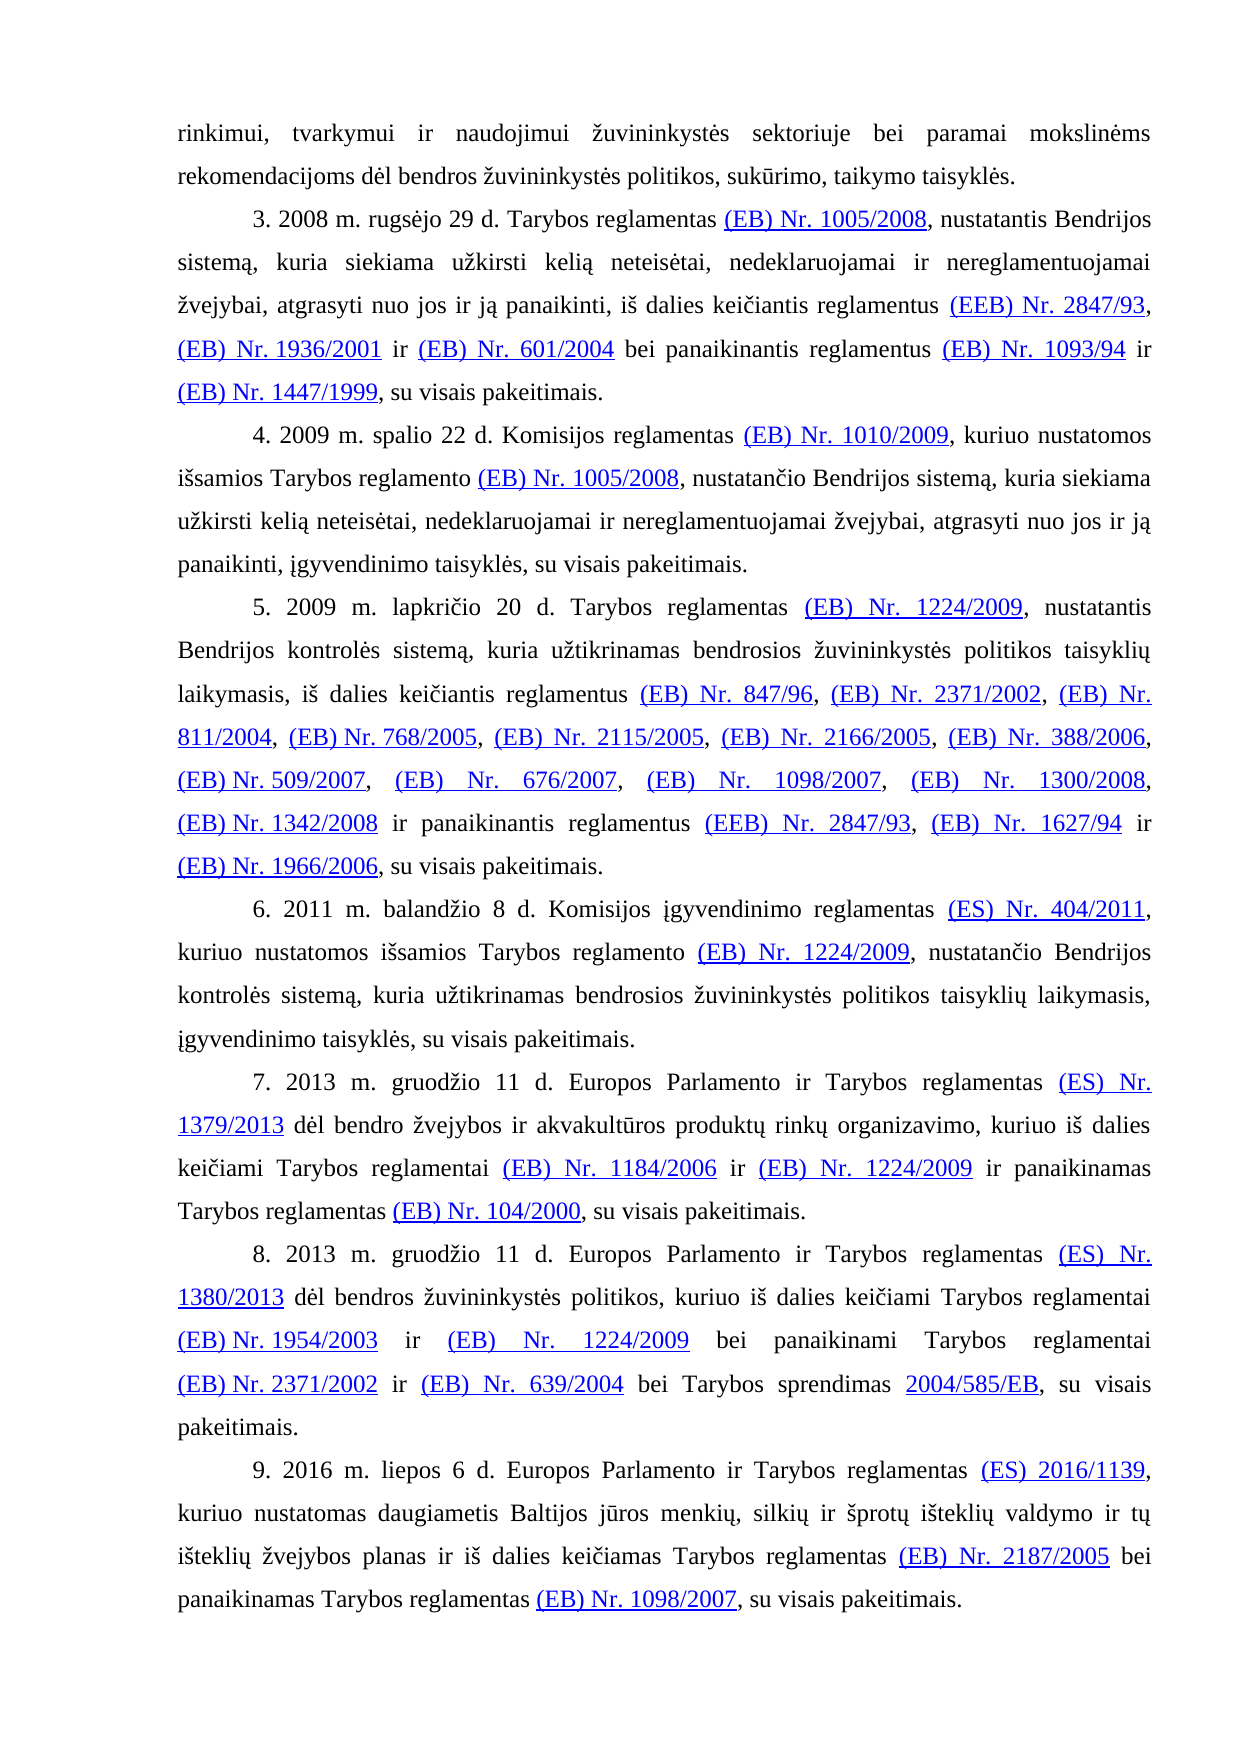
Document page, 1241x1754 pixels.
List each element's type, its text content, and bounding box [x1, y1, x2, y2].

text 3. 2008 m. rugsėjo 29 d. Tarybos reglamentas (EB) Nr. 1005/2008, nustatantis Bendrijos sistemą, kuria siekiama užkirsti kelią neteisėtai, nedeklaruojamai ir nereglamentuojamai žvejybai, atgrasyti nuo jos ir ją panaikinti, iš dalies keičiantis reglamentus (EEB) Nr. 2847/93, (EB) Nr. 1936/2001 ir (EB) Nr. 601/2004 bei panaikinantis reglamentus (EB) Nr. 1093/94 ir (EB) Nr. 1447/1999, su visais pakeitimais. [177, 204, 1152, 406]
text rinkimui, tvarkymui ir naudojimui žuvininkystės sektoriuje bei paramai mokslinėms rekomendacijoms dėl bendros žuvininkystės politikos, sukūrimo, taikymo taisyklės. [177, 118, 1152, 190]
text 8. 2013 m. gruodžio 11 d. Europos Parlamento ir Tarybos reglamentas (ES) Nr. 1380/2013 dėl bendros žuvininkystės politikos, kuriuo iš dalies keičiami Tarybos reglamentai (EB) Nr. 1954/2003 ir (EB) Nr. 1224/2009 bei panaikinami Tarybos reglamentai (EB) Nr. 2371/2002 ir (EB) Nr. 639/2004 bei Tarybos sprendimas 2004/585/EB, su visais pakeitimais. [177, 1239, 1152, 1441]
text 9. 2016 m. liepos 6 d. Europos Parlamento ir Tarybos reglamentas (ES) 2016/1139, kuriuo nustatomas daugiametis Baltijos jūros menkių, silkių ir šprotų išteklių valdymo ir tų išteklių žvejybos planas ir iš dalies keičiamas Tarybos reglamentas (EB) Nr. 2187/2005 bei panaikinamas Tarybos reglamentas (EB) Nr. 1098/2007, su visais pakeitimais. [177, 1455, 1152, 1613]
text 5. 2009 m. lapkričio 20 d. Tarybos reglamentas (EB) Nr. 1224/2009, nustatantis Bendrijos kontrolės sistemą, kuria užtikrinamas bendrosios žuvininkystės politikos taisyklių laikymasis, iš dalies keičiantis reglamentus (EB) Nr. 847/96, (EB) Nr. 2371/2002, (EB) Nr. 811/2004, (EB) Nr. 768/2005, (EB) Nr. 2115/2005, (EB) Nr. 2166/2005, (EB) Nr. 388/2006, (EB) Nr. 509/2007, (EB) Nr. 676/2007, (EB) Nr. 1098/2007, (EB) Nr. 1300/2008, (EB) Nr. 1342/2008 ir panaikinantis reglamentus (EEB) Nr. 2847/93, (EB) Nr. 1627/94 ir (EB) Nr. 1966/2006, su visais pakeitimais. [177, 592, 1152, 880]
text 4. 2009 m. spalio 22 d. Komisijos reglamentas (EB) Nr. 1010/2009, kuriuo nustatomos išsamios Tarybos reglamento (EB) Nr. 1005/2008, nustatančio Bendrijos sistemą, kuria siekiama užkirsti kelią neteisėtai, nedeklaruojamai ir nereglamentuojamai žvejybai, atgrasyti nuo jos ir ją panaikinti, įgyvendinimo taisyklės, su visais pakeitimais. [177, 420, 1152, 578]
text 7. 2013 m. gruodžio 11 d. Europos Parlamento ir Tarybos reglamentas (ES) Nr. 1379/2013 dėl bendro žvejybos ir akvakultūros produktų rinkų organizavimo, kuriuo iš dalies keičiami Tarybos reglamentai (EB) Nr. 1184/2006 ir (EB) Nr. 1224/2009 ir panaikinamas Tarybos reglamentas (EB) Nr. 104/2000, su visais pakeitimais. [177, 1067, 1152, 1225]
text 6. 2011 m. balandžio 8 d. Komisijos įgyvendinimo reglamentas (ES) Nr. 404/2011, kuriuo nustatomos išsamios Tarybos reglamento (EB) Nr. 1224/2009, nustatančio Bendrijos kontrolės sistemą, kuria užtikrinamas bendrosios žuvininkystės politikos taisyklių laikymasis, įgyvendinimo taisyklės, su visais pakeitimais. [177, 894, 1152, 1052]
